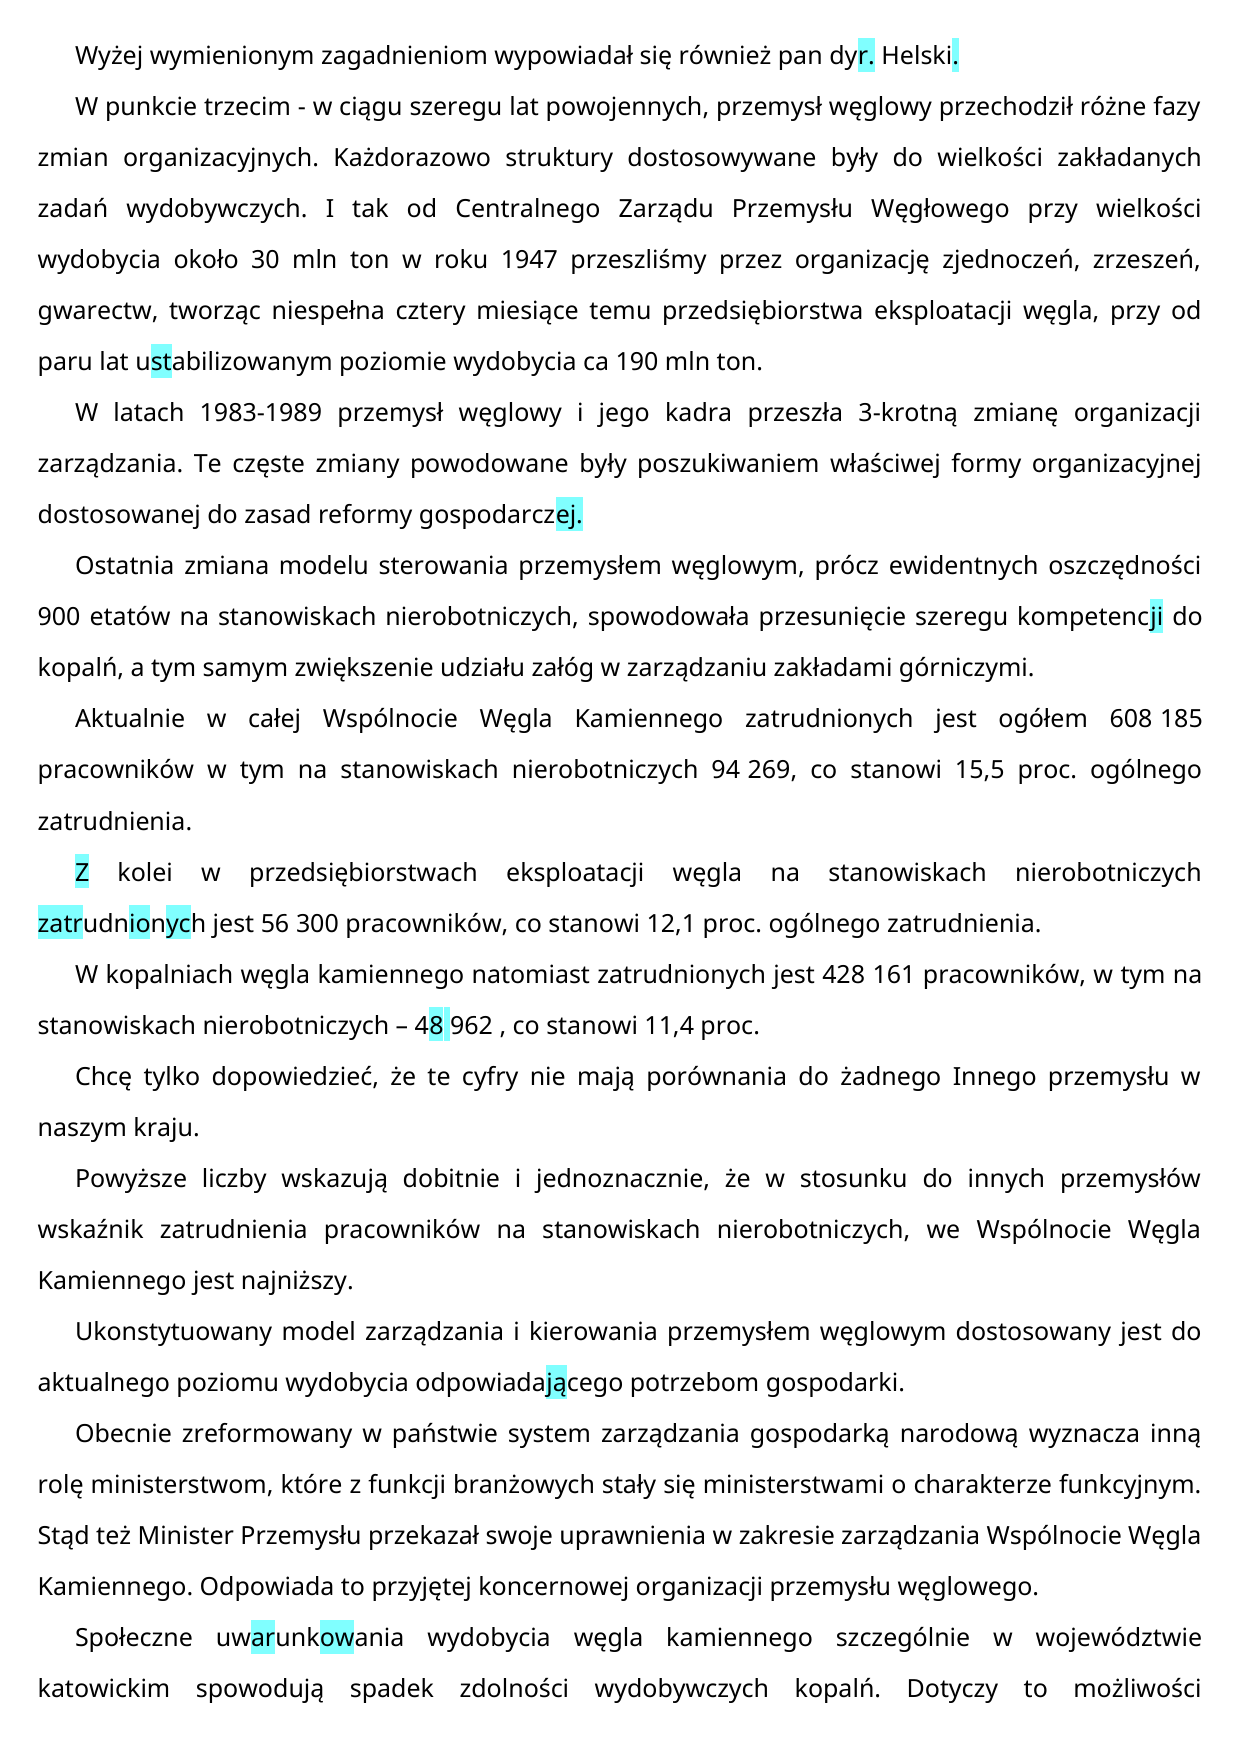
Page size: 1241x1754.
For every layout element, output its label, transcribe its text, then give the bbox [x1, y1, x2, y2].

text Z kolei w przedsiębiorstwach eksploatacji węgla na stanowiskach nierobotniczych zatrudnionych jest 56 300 pracowników, co stanowi 12,1 proc. ogólnego zatrudnienia. [37, 854, 1203, 939]
text Powyższe liczby wskazują dobitnie i jednoznacznie, że w stosunku do innych przemysłów wskaźnik zatrudnienia pracowników na stanowiskach nierobotniczych, we Wspólnocie Węgla Kamiennego jest najniższy. [37, 1160, 1203, 1297]
text Aktualnie w całej Wspólnocie Węgla Kamiennego zatrudnionych jest ogółem 608 185 pracowników w tym na stanowiskach nierobotniczych 94 269, co stanowi 15,5 proc. ogólnego zatrudnienia. [37, 701, 1203, 837]
text Ostatnia zmiana modelu sterowania przemysłem węglowym, prócz ewidentnych oszczędności 900 etatów na stanowiskach nierobotniczych, spowodowała przesunięcie szeregu kompetencji do kopalń, a tym samym zwiększenie udziału załóg w zarządzaniu zakładami górniczymi. [37, 548, 1203, 684]
text Chcę tylko dopowiedzieć, że te cyfry nie mają porównania do żadnego Innego przemysłu w naszym kraju. [37, 1058, 1203, 1143]
text W latach 1983-1989 przemysł węglowy i jego kadra przeszła 3-krotną zmianę organizacji zarządzania. Te częste zmiany powodowane były poszukiwaniem właściwej formy organizacyjnej dostosowanej do zasad reformy gospodarczej. [37, 395, 1203, 531]
text W punkcie trzecim - w ciągu szeregu lat powojennych, przemysł węglowy przechodził różne fazy zmian organizacyjnych. Każdorazowo struktury dostosowywane były do wielkości zakładanych zadań wydobywczych. I tak od Centralnego Zarządu Przemysłu Węgłowego przy wielkości wydobycia około 30 mln ton w roku 1947 przeszliśmy przez organizację zjednoczeń, zrzeszeń, gwarectw, tworząc niespełna cztery miesiące temu przedsiębiorstwa eksploatacji węgla, przy od paru lat ustabilizowanym poziomie wydobycia ca 190 mln ton. [37, 88, 1203, 378]
text W kopalniach węgla kamiennego natomiast zatrudnionych jest 428 161 pracowników, w tym na stanowiskach nierobotniczych – 48 962 , co stanowi 11,4 proc. [37, 956, 1203, 1041]
text Ukonstytuowany model zarządzania i kierowania przemysłem węglowym dostosowany jest do aktualnego poziomu wydobycia odpowiadającego potrzebom gospodarki. [37, 1313, 1203, 1399]
text Obecnie zreformowany w państwie system zarządzania gospodarką narodową wyznacza inną rolę ministerstwom, które z funkcji branżowych stały się ministerstwami o charakterze funkcyjnym. Stąd też Minister Przemysłu przekazał swoje uprawnienia w zakresie zarządzania Wspólnocie Węgla Kamiennego. Odpowiada to przyjętej koncernowej organizacji przemysłu węglowego. [37, 1416, 1203, 1603]
text Wyżej wymienionym zagadnieniom wypowiadał się również pan dyr. Helski. [37, 37, 1203, 72]
text Społeczne uwarunkowania wydobycia węgla kamiennego szczególnie w województwie katowickim spowodują spadek zdolności wydobywczych kopalń. Dotyczy to możliwości [37, 1620, 1203, 1705]
